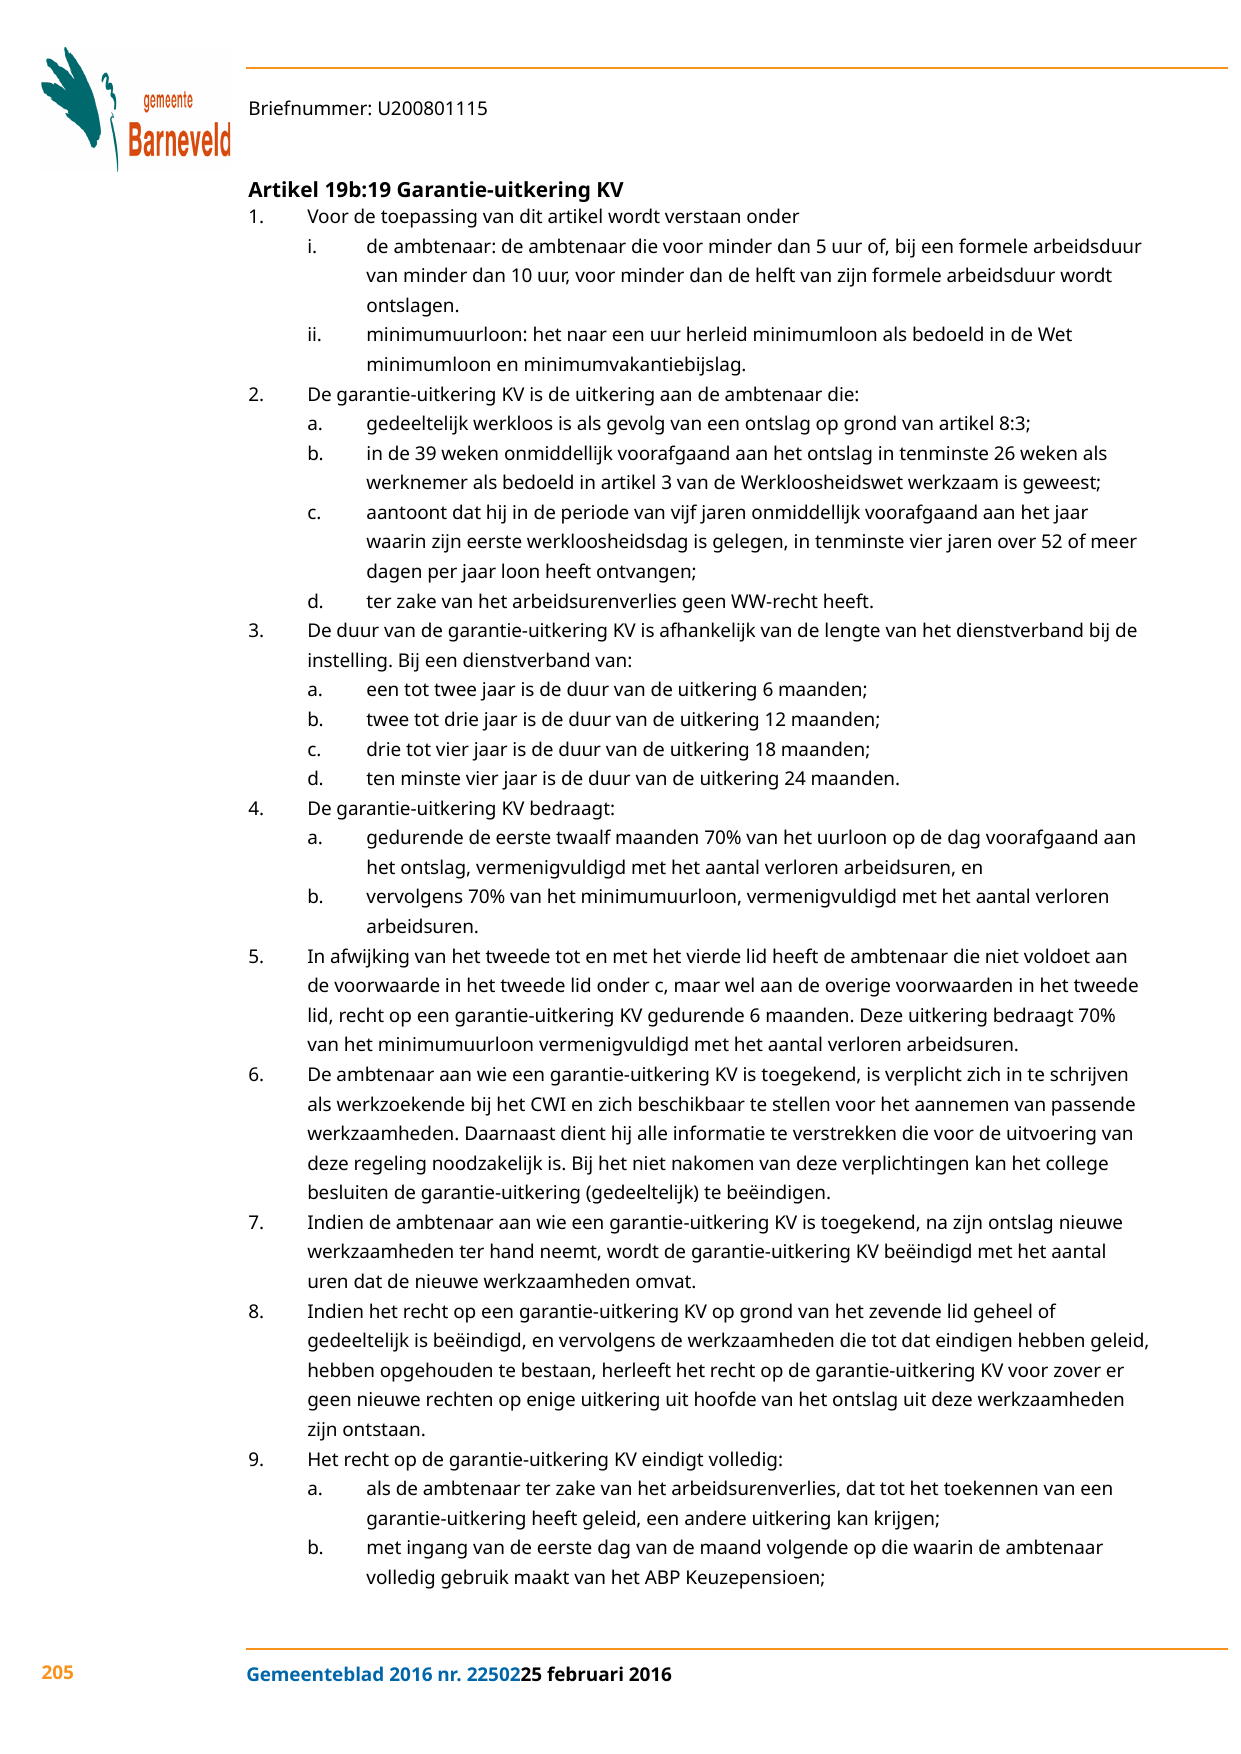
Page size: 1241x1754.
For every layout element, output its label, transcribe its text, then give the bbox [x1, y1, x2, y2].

list minimumuurloon: het naar een uur herleid minimumloon als bedoeld in de Wet minimumloon en minimumvakantiebijslag. [307, 322, 1152, 377]
list twee tot drie jaar is de duur van de uitkering 12 maanden; [307, 706, 1152, 732]
list Het recht op de garantie-uitkering KV eindigt volledig: [248, 1446, 1152, 1471]
list gedeeltelijk werkloos is als gevolg van een ontslag op grond van artikel 8:3; [307, 410, 1152, 436]
list drie tot vier jaar is de duur van de uitkering 18 maanden; [307, 736, 1152, 761]
list De ambtenaar aan wie een garantie-uitkering KV is toegekend, is verplicht zich in te schrijven als werkzoekende bij het CWI en zich beschikbaar te stellen voor het aannemen van passende werkzaamheden. Daarnaast dient hij alle informatie te verstrekken die voor de uitvoering van deze regeling noodzakelijk is. Bij het niet nakomen van deze verplichtingen kan het college besluiten de garantie-uitkering (gedeeltelijk) te beëindigen. [248, 1061, 1152, 1205]
list als de ambtenaar ter zake van het arbeidsurenverlies, dat tot het toekennen van een garantie-uitkering heeft geleid, een andere uitkering kan krijgen; [307, 1475, 1152, 1531]
picture [41, 47, 231, 172]
list vervolgens 70% van het minimumuurloon, vermenigvuldigd met het aantal verloren arbeidsuren. [307, 884, 1152, 939]
list in de 39 weken onmiddellijk voorafgaand aan het ontslag in tenminste 26 weken als werknemer als bedoeld in artikel 3 van de Werkloosheidswet werkzaam is geweest; [307, 440, 1152, 495]
list Indien het recht op een garantie-uitkering KV op grond van het zevende lid geheel of gedeeltelijk is beëindigd, en vervolgens de werkzaamheden die tot dat eindigen hebben geleid, hebben opgehouden te bestaan, herleeft het recht op de garantie-uitkering KV voor zover er geen nieuwe rechten op enige uitkering uit hoofde van het ontslag uit deze werkzaamheden zijn ontstaan. [248, 1298, 1152, 1442]
list de ambtenaar: de ambtenaar die voor minder dan 5 uur of, bij een formele arbeidsduur van minder dan 10 uur, voor minder dan de helft van zijn formele arbeidsduur wordt ontslagen. [307, 233, 1152, 318]
list Voor de toepassing van dit artikel wordt verstaan onder [248, 203, 1152, 229]
list De garantie-uitkering KV is de uitkering aan de ambtenaar die: [248, 381, 1152, 406]
text Artikel 19b:19 Garantie-uitkering KV [248, 175, 1152, 203]
list In afwijking van het tweede tot en met het vierde lid heeft de ambtenaar die niet voldoet aan de voorwaarde in het tweede lid onder c, maar wel aan de overige voorwaarden in het tweede lid, recht op een garantie-uitkering KV gedurende 6 maanden. Deze uitkering bedraagt 70% van het minimumuurloon vermenigvuldigd met het aantal verloren arbeidsuren. [248, 943, 1152, 1057]
text Briefnummer: U200801115 [248, 95, 1152, 121]
list met ingang van de eerste dag van de maand volgende op die waarin de ambtenaar volledig gebruik maakt van het ABP Keuzepensioen; [307, 1534, 1152, 1590]
list aantoont dat hij in de periode van vijf jaren onmiddellijk voorafgaand aan het jaar waarin zijn eerste werkloosheidsdag is gelegen, in tenminste vier jaren over 52 of meer dagen per jaar loon heeft ontvangen; [307, 499, 1152, 584]
list een tot twee jaar is de duur van de uitkering 6 maanden; [307, 677, 1152, 702]
list De duur van de garantie-uitkering KV is afhankelijk van de lengte van het dienstverband bij de instelling. Bij een dienstverband van: [248, 617, 1152, 673]
list Indien de ambtenaar aan wie een garantie-uitkering KV is toegekend, na zijn ontslag nieuwe werkzaamheden ter hand neemt, wordt de garantie-uitkering KV beëindigd met het aantal uren dat de nieuwe werkzaamheden omvat. [248, 1209, 1152, 1294]
list ten minste vier jaar is de duur van de uitkering 24 maanden. [307, 765, 1152, 791]
list De garantie-uitkering KV bedraagt: [248, 795, 1152, 821]
list gedurende de eerste twaalf maanden 70% van het uurloon op de dag voorafgaand aan het ontslag, vermenigvuldigd met het aantal verloren arbeidsuren, en [307, 824, 1152, 880]
list ter zake van het arbeidsurenverlies geen WW-recht heeft. [307, 588, 1152, 613]
